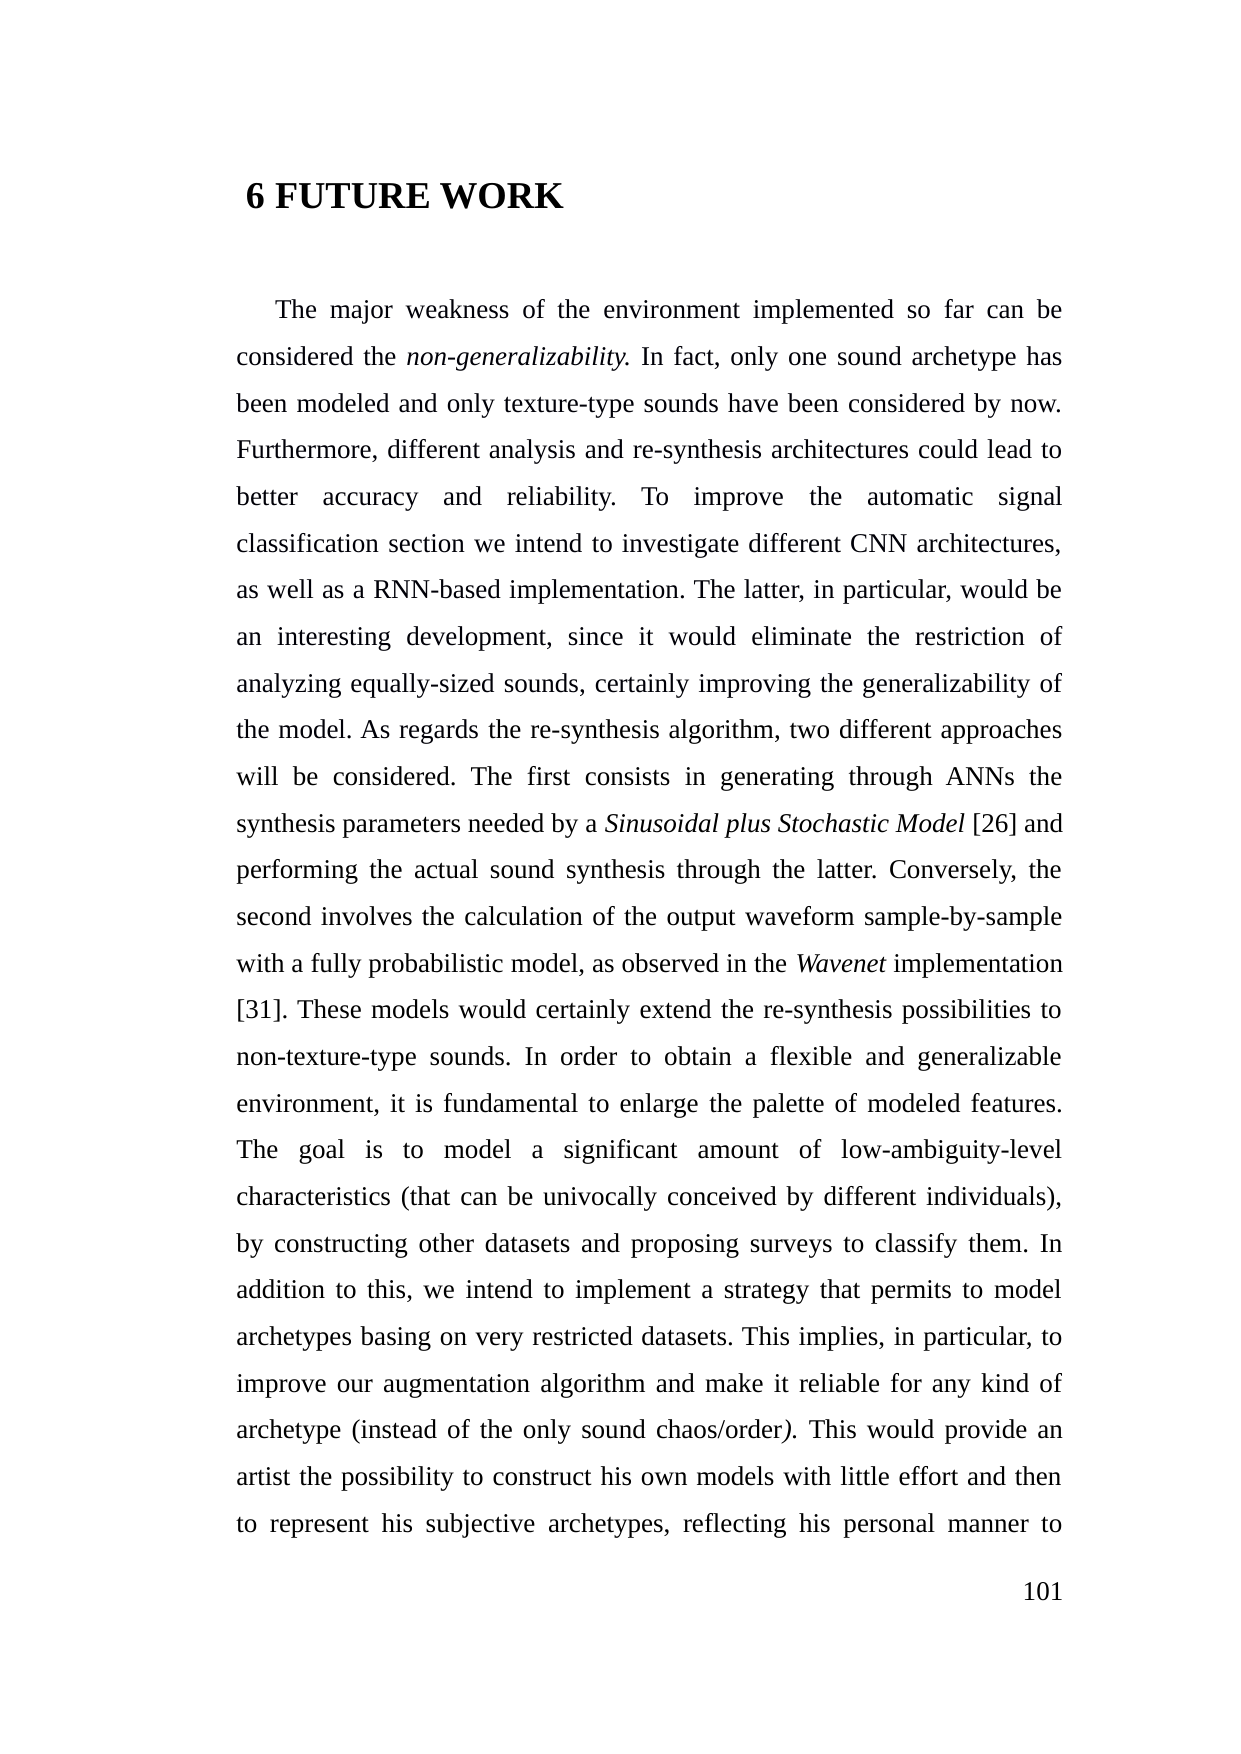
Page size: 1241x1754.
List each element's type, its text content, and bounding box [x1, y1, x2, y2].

text The major weakness of the environment implemented so far can be considered the non-generalizability. In fact, only one sound archetype has been modeled and only texture-type sounds have been considered by now. Furthermore, different analysis and re-synthesis architectures could lead to better accuracy and reliability. To improve the automatic signal classification section we intend to investigate different CNN architectures, as well as a RNN-based implementation. The latter, in particular, would be an interesting development, since it would eliminate the restriction of analyzing equally-sized sounds, certainly improving the generalizability of the model. As regards the re‑synthesis algorithm, two different approaches will be considered. The first consists in generating through ANNs the synthesis parameters needed by a Sinusoidal plus Stochastic Model [26] and performing the actual sound synthesis through the latter. Conversely, the second involves the calculation of the output waveform sample-by-sample with a fully probabilistic model, as observed in the Wavenet implementation [31]. These models would certainly extend the re-synthesis possibilities to non-texture-type sounds. In order to obtain a flexible and generalizable environment, it is fundamental to enlarge the palette of modeled features. The goal is to model a significant amount of low-ambiguity-level characteristics (that can be univocally conceived by different individuals), by constructing other datasets and proposing surveys to classify them. In addition to this, we intend to implement a strategy that permits to model archetypes basing on very restricted datasets. This implies, in particular, to improve our augmentation algorithm and make it reliable for any kind of archetype (instead of the only sound chaos/order). This would provide an artist the possibility to construct his own models with little effort and then to represent his subjective archetypes, reflecting his personal manner to [236, 294, 1063, 1538]
subtitle FUTURE WORK [236, 173, 1063, 216]
